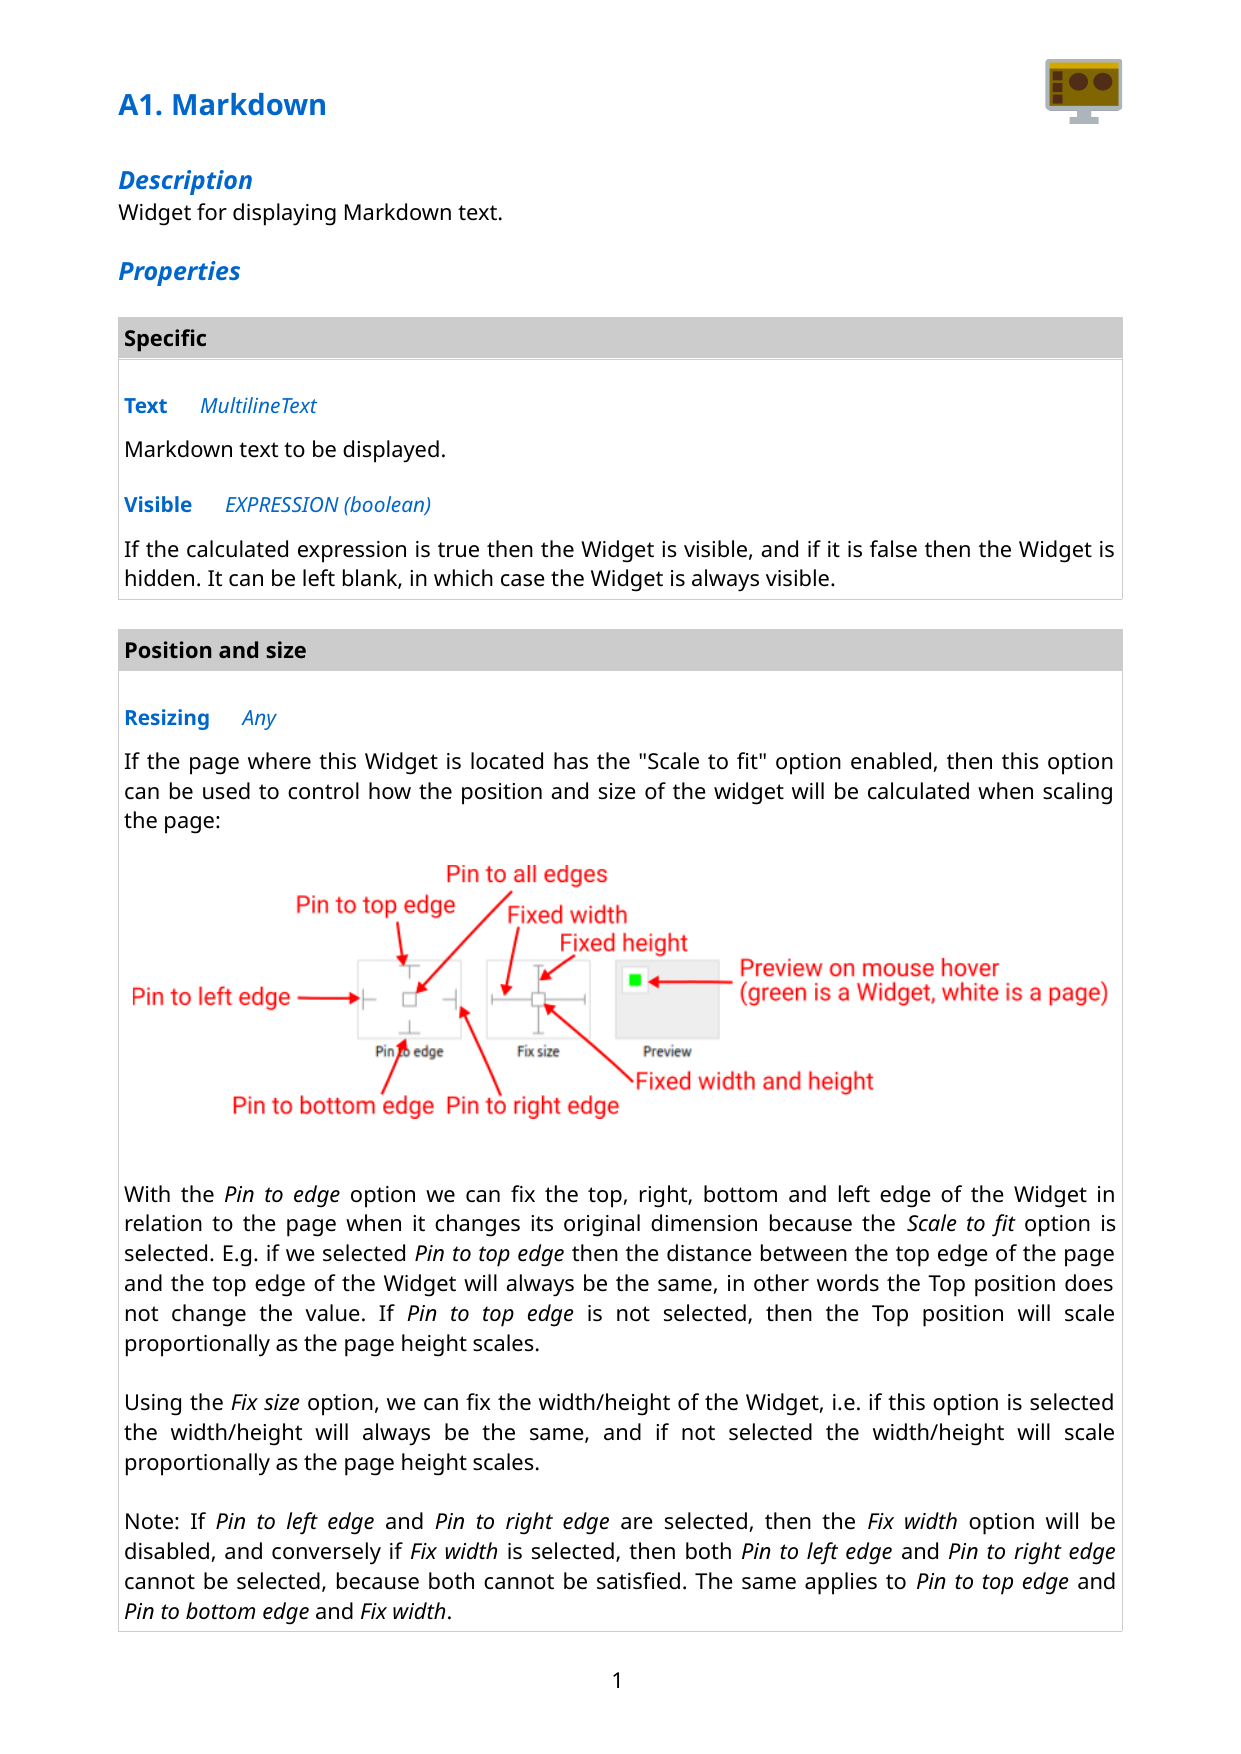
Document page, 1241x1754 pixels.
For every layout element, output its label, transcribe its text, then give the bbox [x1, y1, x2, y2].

picture [132, 865, 1108, 1119]
table_header Position and size [119, 630, 1122, 670]
table_header Specific [119, 318, 1122, 358]
picture [1045, 59, 1123, 124]
subtitle Properties [118, 253, 1122, 287]
subtitle Markdown [118, 84, 1045, 124]
subtitle Description [118, 163, 1122, 197]
table_cell Resizing Any If the page where this Widget is located has the "Scale to fit" option enabled, then this option can be used to control how the position and size of the widget will be calculated when scaling the page: With the Pin to edge option we can fix the top, right, bottom and left edge of the Widget in relation to the page when it changes its original dimension because the Scale to fit option is selected. E.g. if we selected Pin to top edge then the distance between the top edge of the page and the top edge of the Widget will always be the same, in other words the Top position does not change the value. If Pin to top edge is not selected, then the Top position will scale proportionally as the page height scales. Using the Fix size option, we can fix the width/height of the Widget, i.e. if this option is selected the width/height will always be the same, and if not selected the width/height will scale proportionally as the page height scales. Note: If Pin to left edge and Pin to right edge are selected, then the Fix width option will be disabled, and conversely if Fix width is selected, then both Pin to left edge and Pin to right edge cannot be selected, because both cannot be satisfied. The same applies to Pin to top edge and Pin to bottom edge and Fix width. [119, 671, 1122, 1631]
table_cell Text MultilineText Markdown text to be displayed. Visible EXPRESSION (boolean) If the calculated expression is true then the Widget is visible, and if it is false then the Widget is hidden. It can be left blank, in which case the Widget is always visible. [119, 360, 1122, 599]
text Widget for displaying Markdown text. [118, 197, 1122, 227]
